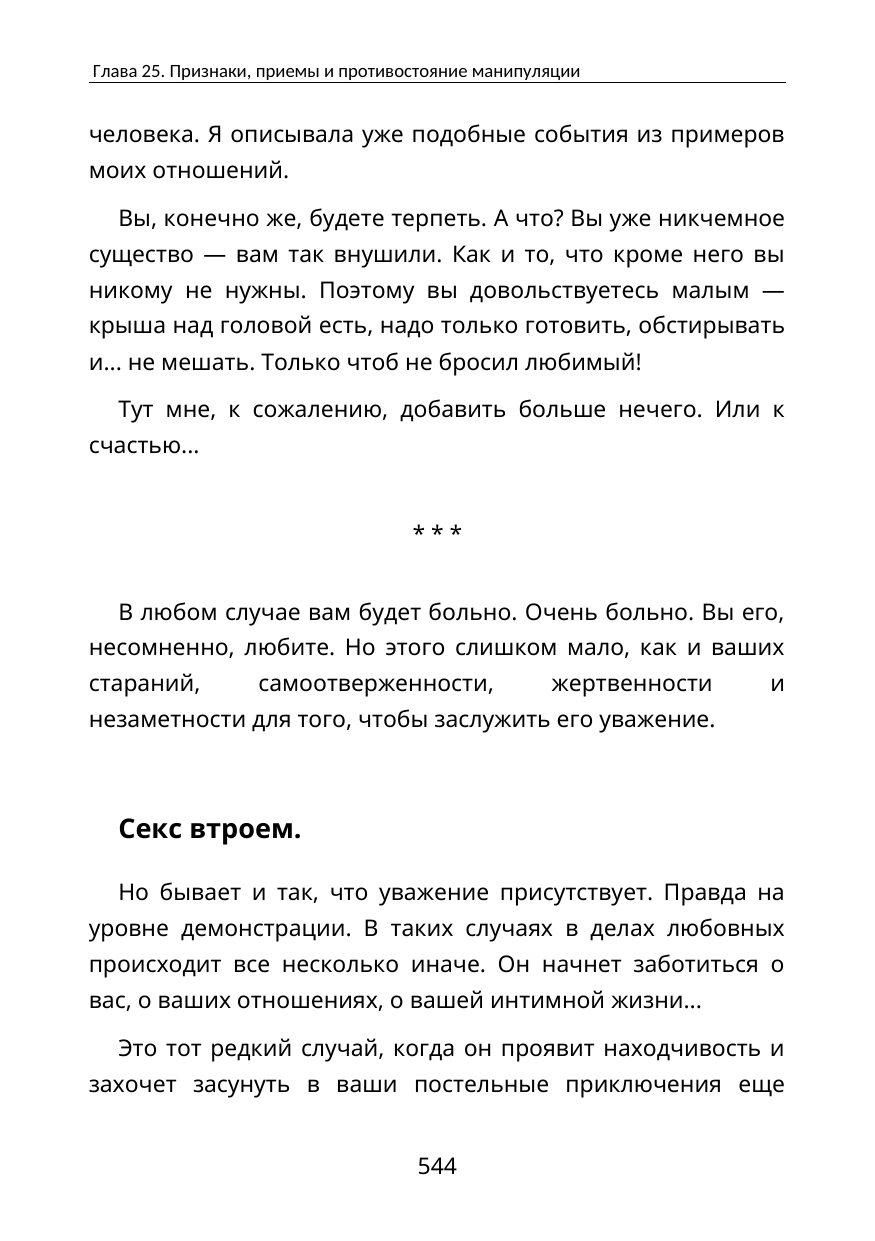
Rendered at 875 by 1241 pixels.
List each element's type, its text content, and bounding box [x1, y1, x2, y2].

text Вы, конечно же, будете терпеть. А что? Вы уже никчемное существо — вам так внушили. Как и то, что кроме него вы никому не нужны. Поэтому вы довольствуетесь малым — крыша над головой есть, надо только готовить, обстирывать и... не мешать. Только чтоб не бросил любимый! [88, 202, 786, 377]
text Это тот редкий случай, когда он проявит находчивость и захочет засунуть в ваши постельные приключения еще [88, 1032, 786, 1099]
text В любом случае вам будет больно. Очень больно. Вы его, несомненно, любите. Но этого слишком мало, как и ваших стараний, самоотверженности, жертвенности и незаметности для того, чтобы заслужить его уважение. [88, 595, 786, 734]
subtitle Секс втроем. [88, 810, 786, 847]
text Тут мне, к сожалению, добавить больше нечего. Или к счастью... [88, 393, 786, 460]
text Но бывает и так, что уважение присутствует. Правда на уровне демонстрации. В таких случаях в делах любовных происходит все несколько иначе. Он начнет заботиться о вас, о ваших отношениях, о вашей интимной жизни... [88, 876, 786, 1015]
subtitle * * * [88, 518, 786, 549]
text человека. Я описывала уже подобные события из примеров моих отношений. [88, 118, 786, 185]
